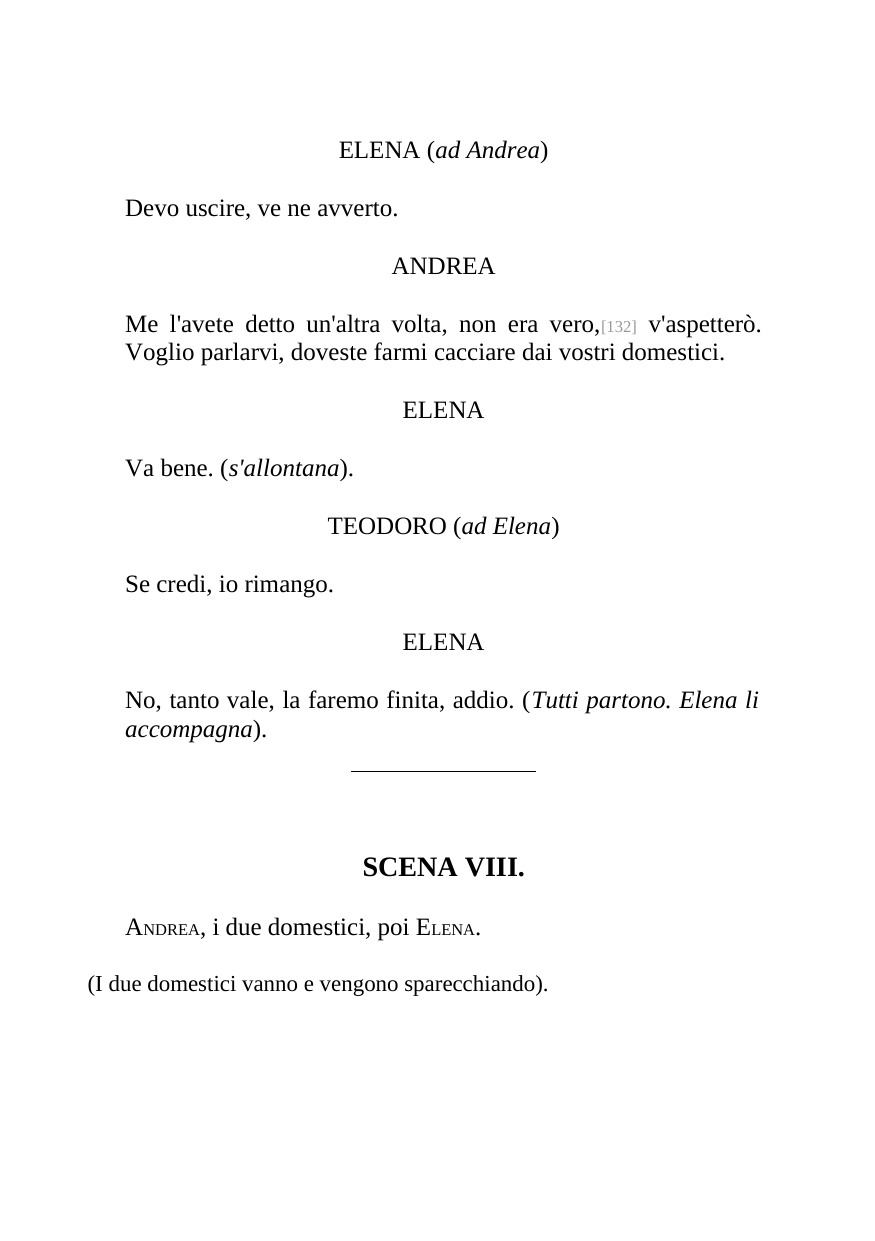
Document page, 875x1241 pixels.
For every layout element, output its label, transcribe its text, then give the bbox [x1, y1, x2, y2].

subtitle SCENA VIII. [125, 850, 762, 883]
text ELENA (ad Andrea) [125, 135, 762, 164]
text ELENA [125, 395, 762, 424]
text (I due domestici vanno e vengono sparecchiando). [87, 970, 762, 996]
text Va bene. (s'allontana). [125, 453, 762, 482]
text Me l'avete detto un'altra volta, non era vero,[132] v'aspetterò. Voglio parlarvi, doveste farmi cacciare dai vostri domestici. [125, 309, 762, 366]
text No, tanto vale, la faremo finita, addio. (Tutti partono. Elena li accompagna). [125, 685, 762, 742]
text TEODORO (ad Elena) [125, 511, 762, 540]
text Se credi, io rimango. [125, 569, 762, 598]
text Andrea, i due domestici, poi Elena. [125, 912, 762, 941]
text ANDREA [125, 251, 762, 279]
text ELENA [125, 627, 762, 656]
text Devo uscire, ve ne avverto. [125, 193, 762, 222]
